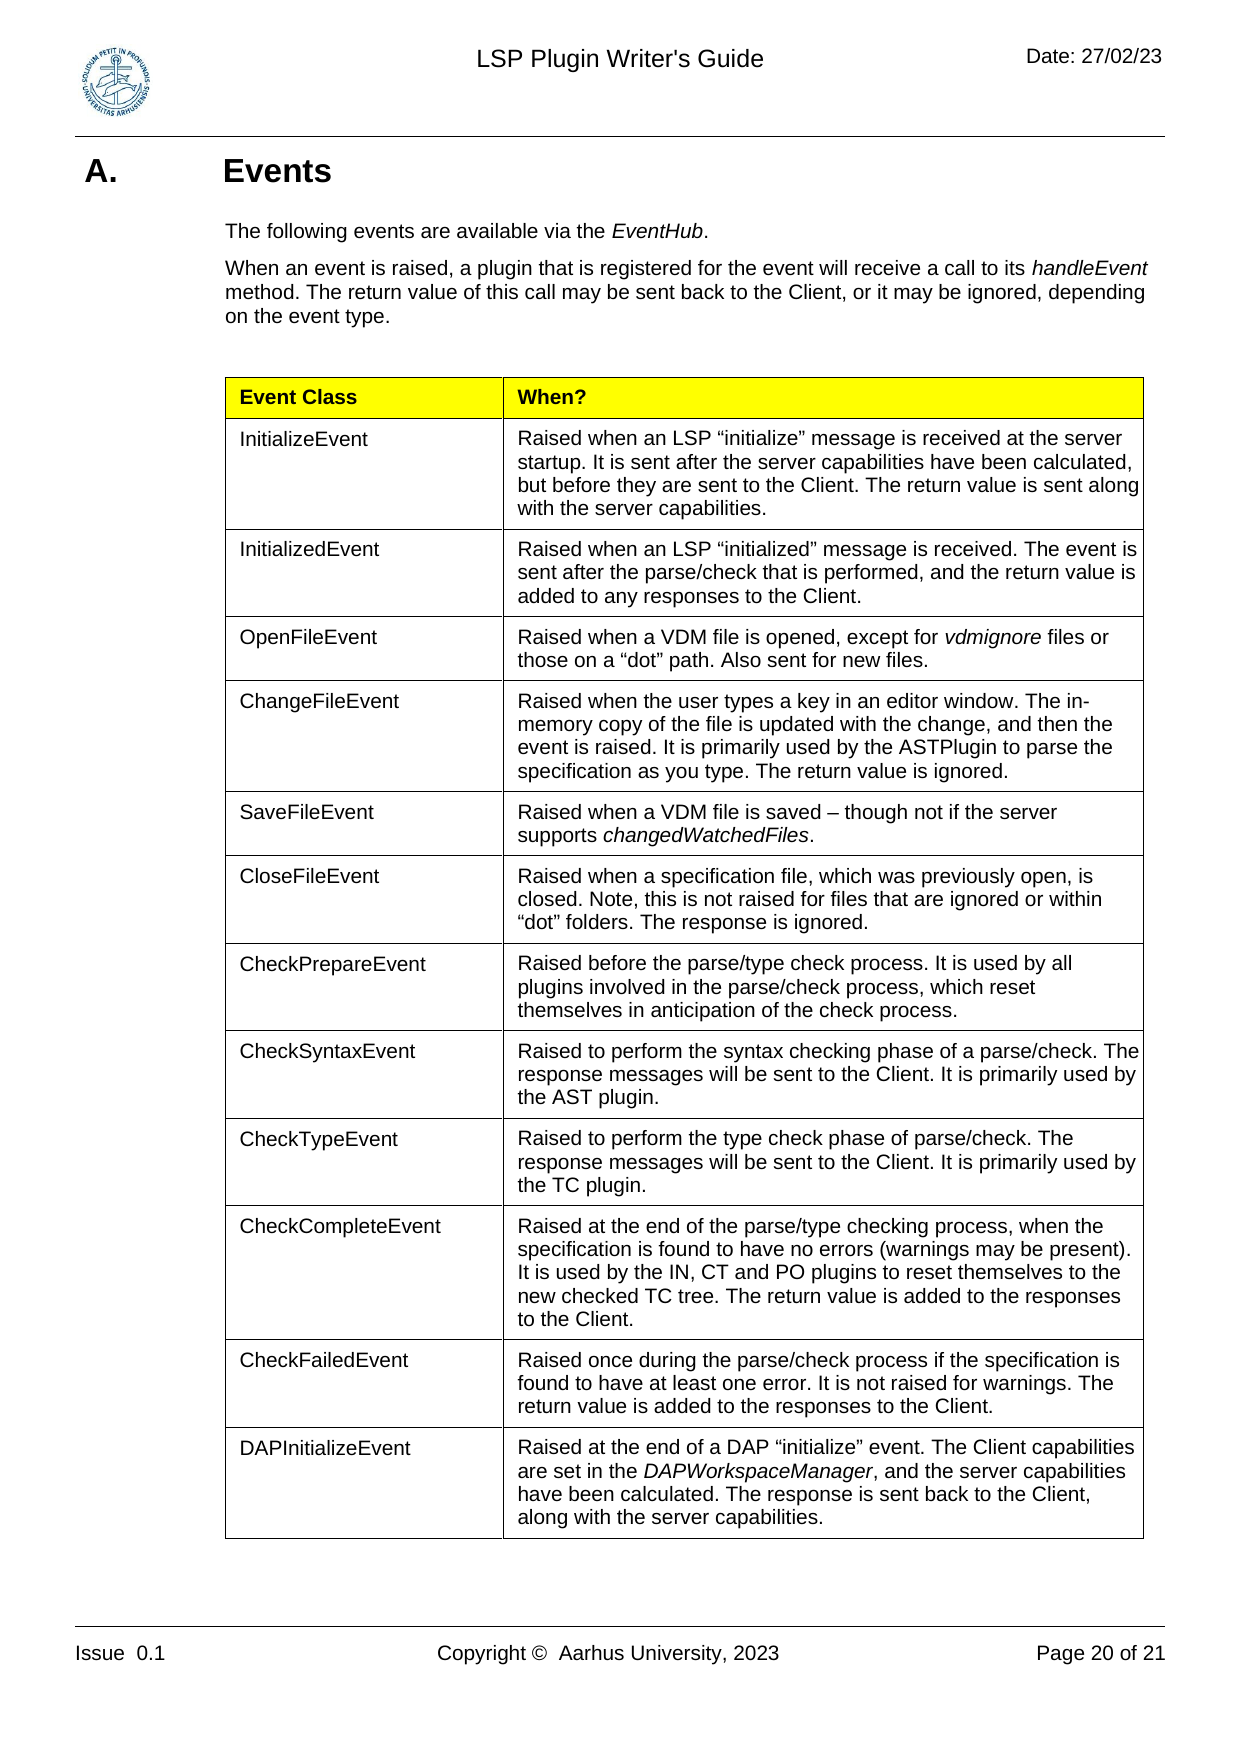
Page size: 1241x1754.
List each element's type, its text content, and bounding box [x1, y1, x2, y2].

table_cell SaveFileEvent [226, 792, 502, 855]
table_cell InitializedEvent [226, 530, 502, 616]
table_cell Raised when the user types a key in an editor window. The in-memory copy of the file is updated with the change, and then the event is raised. It is primarily used by the ASTPlugin to parse the specification as you type. The return value is ignored. [504, 681, 1143, 791]
text When an event is raised, a plugin that is registered for the event will receive a call to its handleEvent method. The return value of this call may be sent back to the Client, or it may be ignored, depending on the event type. [225, 256, 1165, 328]
table_cell Raised when an LSP “initialize” message is received at the server startup. It is sent after the server capabilities have been calculated, but before they are sent to the Client. The return value is sent along with the server capabilities. [504, 419, 1143, 529]
table_cell ChangeFileEvent [226, 681, 502, 791]
table_cell Raised when a specification file, which was previously open, is closed. Note, this is not raised for files that are ignored or within “dot” folders. The response is ignored. [504, 856, 1143, 943]
table_cell CheckSyntaxEvent [226, 1031, 502, 1118]
picture [78, 44, 153, 120]
table_cell OpenFileEvent [226, 617, 502, 680]
table_cell CheckTypeEvent [226, 1119, 502, 1205]
table_cell Raised when a VDM file is opened, except for vdmignore files or those on a “dot” path. Also sent for new files. [504, 617, 1143, 680]
table_cell Raised when a VDM file is saved – though not if the server supports changedWatchedFiles. [504, 792, 1143, 855]
table_cell Raised once during the parse/check process if the specification is found to have at least one error. It is not raised for warnings. The return value is added to the responses to the Client. [504, 1340, 1143, 1427]
table_header Event Class [226, 378, 502, 418]
text The following events are available via the EventHub. [225, 220, 1165, 244]
table_header When? [504, 378, 1143, 418]
table_cell CheckCompleteEvent [226, 1206, 502, 1339]
subtitle Events [75, 152, 1165, 190]
table_cell InitializeEvent [226, 419, 502, 529]
table_cell Raised when an LSP “initialized” message is received. The event is sent after the parse/check that is performed, and the return value is added to any responses to the Client. [504, 530, 1143, 616]
table_cell CheckFailedEvent [226, 1340, 502, 1427]
table_cell Raised to perform the syntax checking phase of a parse/check. The response messages will be sent to the Client. It is primarily used by the AST plugin. [504, 1031, 1143, 1118]
table_cell Raised at the end of the parse/type checking process, when the specification is found to have no errors (warnings may be present). It is used by the IN, CT and PO plugins to reset themselves to the new checked TC tree. The return value is added to the responses to the Client. [504, 1206, 1143, 1339]
table_cell Raised to perform the type check phase of parse/check. The response messages will be sent to the Client. It is primarily used by the TC plugin. [504, 1119, 1143, 1205]
table_cell CloseFileEvent [226, 856, 502, 943]
table_cell CheckPrepareEvent [226, 944, 502, 1030]
table_cell Raised before the parse/type check process. It is used by all plugins involved in the parse/check process, which reset themselves in anticipation of the check process. [504, 944, 1143, 1030]
table_cell DAPInitializeEvent [226, 1428, 502, 1538]
table_cell Raised at the end of a DAP “initialize” event. The Client capabilities are set in the DAPWorkspaceManager, and the server capabilities have been calculated. The response is sent back to the Client, along with the server capabilities. [504, 1428, 1143, 1538]
